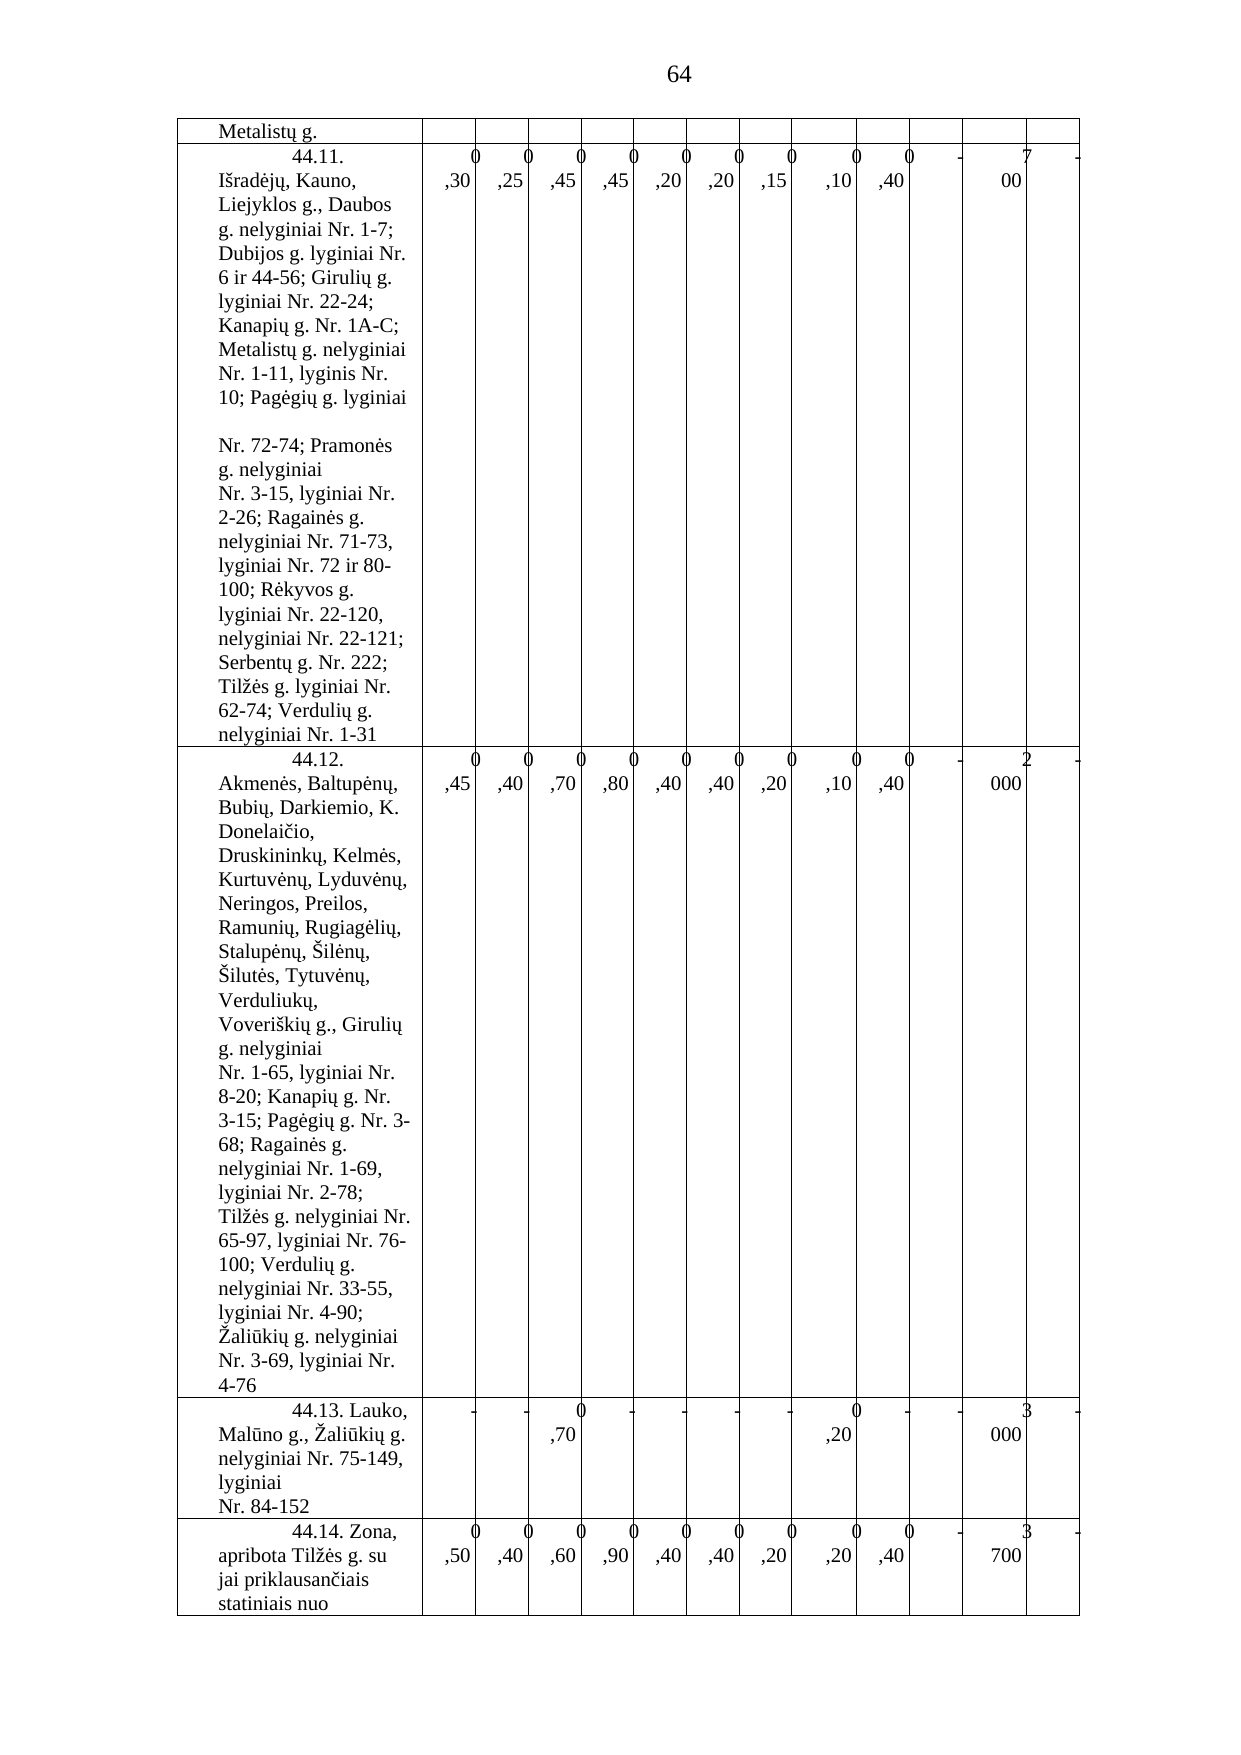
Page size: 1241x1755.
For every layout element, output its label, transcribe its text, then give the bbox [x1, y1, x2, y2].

table_cell [1080, 118, 1152, 143]
table_cell [1080, 746, 1152, 1397]
table_cell 0,15 [792, 119, 856, 143]
table_cell [1153, 1518, 1181, 1615]
table_cell 0,20 [792, 1398, 856, 1518]
table_cell - [740, 1398, 791, 1518]
table_cell - [582, 1398, 633, 1518]
table_cell 0,40 [476, 747, 528, 1397]
table_cell 0,40 [857, 747, 909, 1397]
table_cell 0,45 [582, 144, 633, 746]
table_cell 0,30 [423, 144, 475, 746]
table_cell 0,90 [582, 1519, 633, 1615]
table_cell [1080, 1397, 1152, 1518]
table_cell 0,40 [687, 747, 739, 1397]
table_cell - [1027, 1398, 1079, 1518]
table_cell 2 000 [963, 747, 1026, 1397]
table_cell 0,45 [529, 119, 581, 143]
table_cell 0,45 [529, 144, 581, 746]
table_cell 0,20 [740, 1519, 791, 1615]
table_cell [1153, 118, 1181, 143]
table_cell 1 000 [963, 119, 1026, 143]
table_cell - [476, 119, 528, 143]
table_cell 0,70 [529, 747, 581, 1397]
table_cell [1153, 143, 1181, 746]
table_cell 0,40 [476, 1519, 528, 1615]
table_cell 44.14. Zona, apribota Tilžės g. su jai priklausančiais statiniais nuo [178, 1519, 422, 1615]
table_cell 0,20 [687, 144, 739, 746]
table_cell - [1027, 1519, 1079, 1615]
table_cell 0,20 [740, 119, 791, 143]
table_cell 0,50 [423, 1519, 475, 1615]
table_cell 0,25 [476, 144, 528, 746]
table_cell 0,70 [529, 1398, 581, 1518]
table_cell - [910, 1398, 962, 1518]
table_cell 0,10 [792, 144, 856, 746]
table_cell 3 700 [963, 1519, 1026, 1615]
table_cell - [634, 1398, 686, 1518]
table_cell Metalistų g. [178, 119, 422, 143]
table_cell 44.13. Lauko, Malūno g., Žaliūkių g. nelyginiai Nr. 75-149, lyginiai Nr. 84-152 [178, 1398, 422, 1518]
table_cell - [476, 1398, 528, 1518]
table_cell [1080, 143, 1152, 746]
table_cell 0,40 [857, 144, 909, 746]
table_cell 0,45 [423, 747, 475, 1397]
table_cell [1153, 746, 1181, 1397]
table_cell [1080, 1518, 1152, 1615]
table_cell - [910, 144, 962, 746]
table_cell 0,10 [792, 747, 856, 1397]
table_cell - [910, 747, 962, 1397]
table_cell 0,40 [687, 1519, 739, 1615]
table_cell - [1027, 119, 1079, 143]
table_cell 0,40 [857, 119, 909, 143]
table_cell - [423, 1398, 475, 1518]
table_cell - [910, 1519, 962, 1615]
table_cell 0,40 [634, 1519, 686, 1615]
table_cell 44.12. Akmenės, Baltupėnų, Bubių, Darkiemio, K. Donelaičio, Druskininkų, Kelmės, Kurtuvėnų, Lyduvėnų, Neringos, Preilos, Ramunių, Rugiagėlių, Stalupėnų, Šilėnų, Šilutės, Tytuvėnų, Verduliukų, Voveriškių g., Girulių g. nelyginiai Nr. 1-65, lyginiai Nr. 8-20; Kanapių g. Nr. 3-15; Pagėgių g. Nr. 3-68; Ragainės g. nelyginiai Nr. 1-69, lyginiai Nr. 2-78; Tilžės g. nelyginiai Nr. 65-97, lyginiai Nr. 76-100; Verdulių g. nelyginiai Nr. 33-55, lyginiai Nr. 4-90; Žaliūkių g. nelyginiai Nr. 3-69, lyginiai Nr. 4-76 [178, 747, 422, 1397]
table_cell - [687, 1398, 739, 1518]
table_cell - [1027, 144, 1079, 746]
table_cell 44.11. Išradėjų, Kauno, Liejyklos g., Daubos g. nelyginiai Nr. 1-7; Dubijos g. lyginiai Nr. 6 ir 44-56; Girulių g. lyginiai Nr. 22-24; Kanapių g. Nr. 1A-C; Metalistų g. nelyginiai Nr. 1-11, lyginis Nr. 10; Pagėgių g. lyginiai Nr. 72-74; Pramonės g. nelyginiai Nr. 3-15, lyginiai Nr. 2-26; Ragainės g. nelyginiai Nr. 71-73, lyginiai Nr. 72 ir 80-100; Rėkyvos g. lyginiai Nr. 22-120, nelyginiai Nr. 22-121; Serbentų g. Nr. 222; Tilžės g. lyginiai Nr. 62-74; Verdulių g. nelyginiai Nr. 1-31 [178, 144, 422, 746]
table_cell 0,30 [687, 119, 739, 143]
table_cell - [1027, 747, 1079, 1397]
table_cell - [423, 119, 475, 143]
table_cell 0,60 [529, 1519, 581, 1615]
table_cell - [910, 119, 962, 143]
table_cell 0,20 [634, 144, 686, 746]
table_cell 0,80 [582, 747, 633, 1397]
table_cell 0,20 [740, 747, 791, 1397]
table_cell [1153, 1397, 1181, 1518]
table_cell 0,20 [792, 1519, 856, 1615]
table_cell - [857, 1398, 909, 1518]
table_cell 0,40 [634, 747, 686, 1397]
table_cell 0,30 [634, 119, 686, 143]
table_cell 0,40 [857, 1519, 909, 1615]
table_cell 700 [963, 144, 1026, 746]
table_cell 3 000 [963, 1398, 1026, 1518]
table_cell 0,15 [740, 144, 791, 746]
table_cell 0,60 [582, 119, 633, 143]
